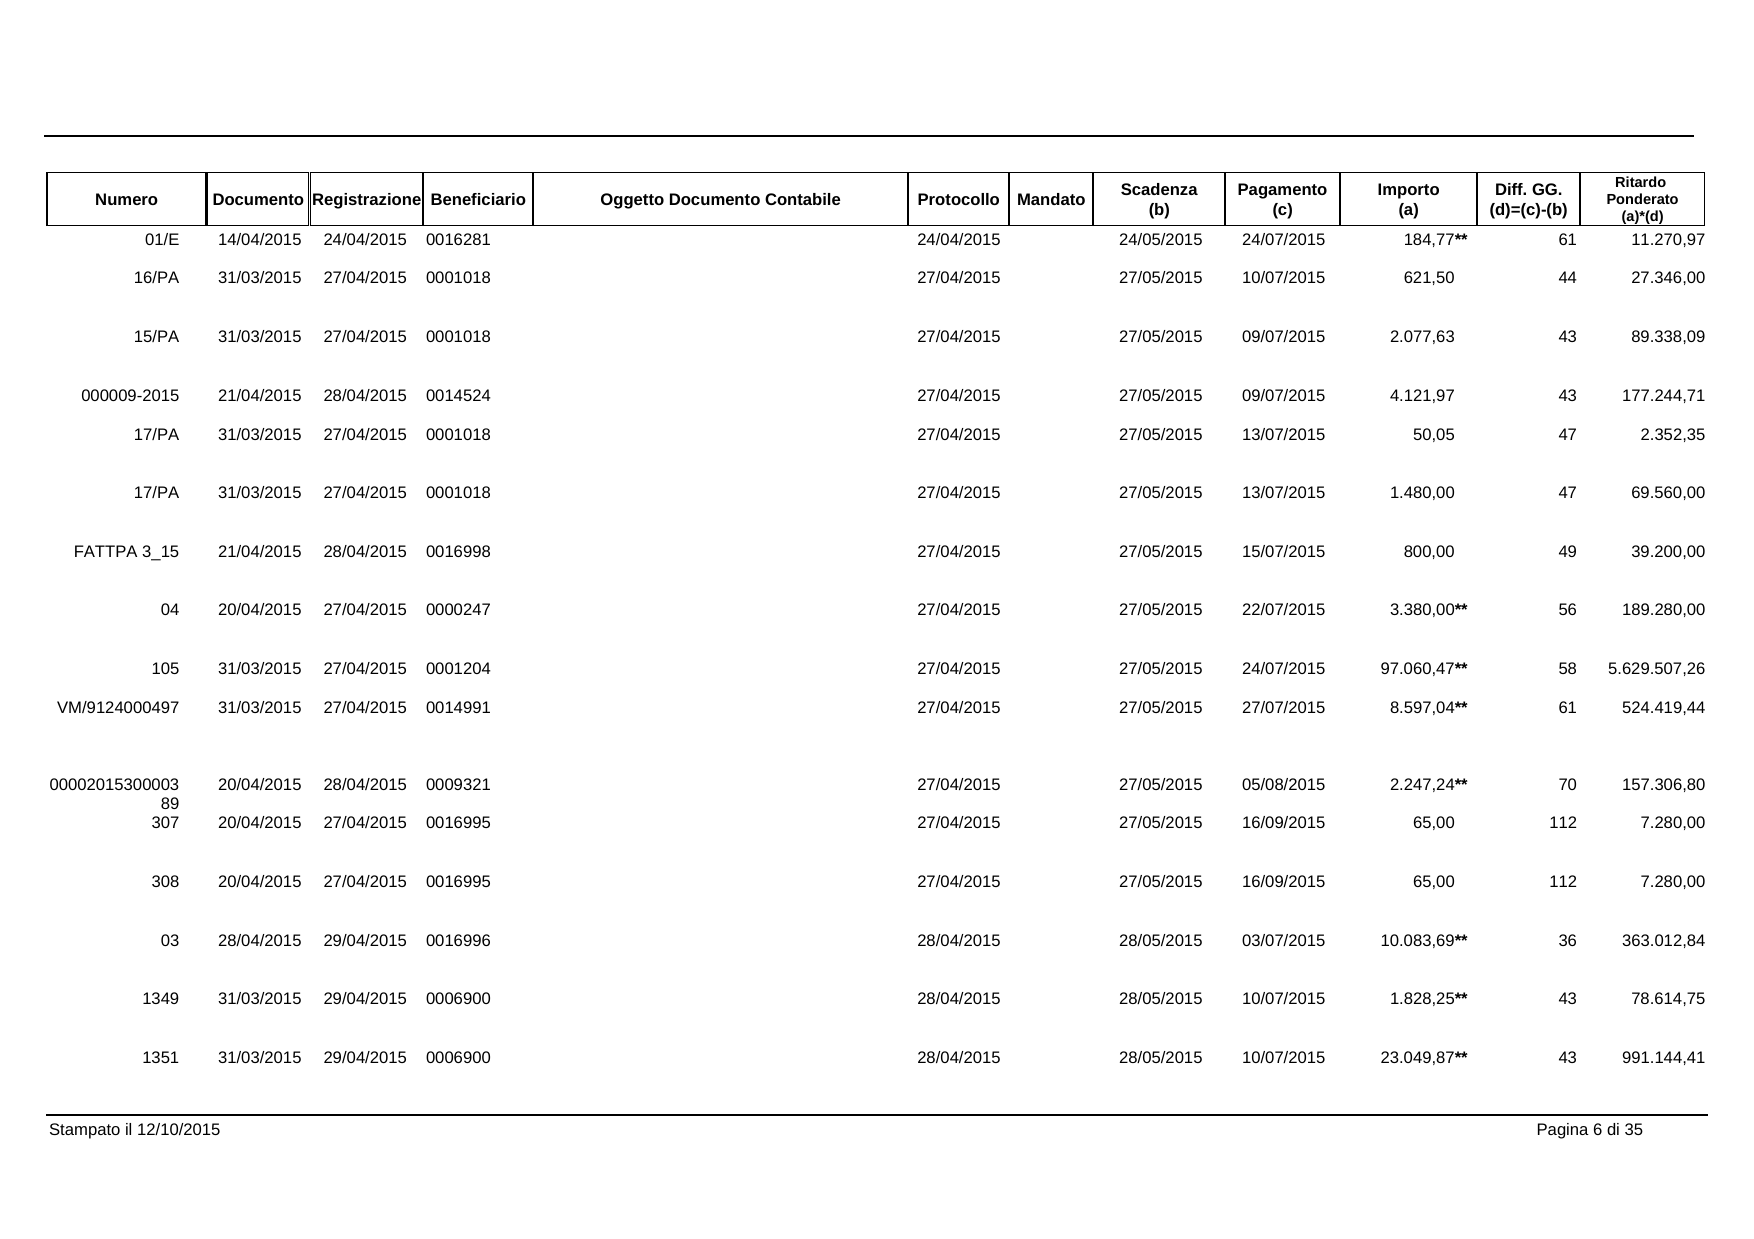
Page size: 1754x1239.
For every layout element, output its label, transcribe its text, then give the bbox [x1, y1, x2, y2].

table_cell [426, 836, 531, 869]
table_cell [1099, 797, 1222, 810]
table_cell [0, 659, 44, 681]
table_cell [310, 953, 316, 986]
table_cell [1073, 774, 1096, 797]
table_cell [1483, 408, 1577, 421]
table_cell [209, 1103, 309, 1114]
table_cell [1698, 894, 1705, 927]
table_cell [1582, 408, 1643, 421]
table_cell [873, 600, 890, 623]
table_cell [1483, 291, 1577, 324]
table_cell [1228, 252, 1252, 265]
table_cell [1643, 1070, 1694, 1103]
table_cell [209, 506, 309, 538]
table_cell [1708, 698, 1753, 720]
table_cell [1252, 681, 1340, 695]
table_cell [209, 953, 309, 986]
table_cell [1708, 774, 1753, 797]
table_cell [1228, 1011, 1252, 1044]
table_cell [179, 872, 206, 894]
table_cell Registrazione [311, 173, 422, 225]
table_cell [1708, 720, 1753, 771]
table_cell [536, 408, 873, 421]
table_cell [1483, 797, 1577, 810]
table_cell [1252, 349, 1340, 382]
table_cell [536, 483, 873, 506]
table_cell [0, 930, 44, 953]
table_cell [873, 953, 890, 986]
table_cell [873, 1103, 890, 1114]
table_cell [1483, 623, 1577, 656]
table_cell [426, 138, 531, 172]
table_cell [1708, 797, 1753, 810]
table_header [381, 0, 414, 49]
table_cell [1483, 349, 1577, 382]
table_cell 0001018 [426, 327, 531, 349]
table_cell [1345, 953, 1454, 986]
table_cell [426, 506, 531, 538]
table_cell [0, 953, 44, 986]
table_cell [1582, 1103, 1643, 1114]
table_cell 27.346,00 [1582, 268, 1705, 291]
table_cell 27/04/2015 [908, 600, 1009, 623]
table_cell 43 [1483, 327, 1577, 349]
table_cell [1099, 836, 1222, 869]
table_cell [1582, 894, 1643, 927]
table_cell [1708, 268, 1753, 291]
table_cell Protocollo [909, 173, 1008, 225]
table_cell [536, 953, 873, 986]
table_cell 29/04/2015 [316, 930, 414, 953]
table_cell [1099, 291, 1222, 324]
table_header [1075, 0, 1093, 49]
table_cell 28/04/2015 [908, 1048, 1009, 1070]
table_cell 0016281 [426, 229, 531, 252]
table_cell [426, 252, 531, 265]
table_cell [310, 600, 316, 623]
table_cell [1708, 872, 1753, 894]
table_header [1345, 0, 1454, 49]
table_cell [179, 1048, 206, 1070]
table_cell [1075, 564, 1093, 597]
table_cell 14/04/2015 [209, 229, 309, 252]
table_cell [890, 894, 908, 927]
table_cell [414, 483, 423, 506]
table_cell [873, 872, 890, 894]
table_cell [1643, 894, 1694, 927]
table_cell [1698, 291, 1705, 324]
table_cell 24/07/2015 [1228, 659, 1340, 681]
table_cell [0, 447, 44, 480]
table_cell 58 [1483, 659, 1577, 681]
table_cell 0001018 [426, 425, 531, 447]
table_cell 27/04/2015 [316, 327, 414, 349]
table_cell [873, 813, 890, 836]
table_header [209, 0, 309, 49]
table_cell [536, 681, 873, 695]
table_cell [414, 659, 423, 681]
table_cell [1345, 836, 1454, 869]
table_cell [146, 564, 179, 597]
table_cell 1.480,00 [1342, 483, 1454, 506]
table_cell 0016995 [426, 813, 531, 836]
table_cell [1483, 138, 1577, 172]
table_cell [1228, 1103, 1252, 1114]
table_cell 78.614,75 [1582, 989, 1705, 1011]
table_cell [0, 1011, 44, 1044]
table_cell [1643, 1120, 1694, 1148]
table_cell 1349 [49, 989, 179, 1011]
table_cell [1455, 252, 1477, 265]
table_cell [426, 349, 531, 382]
table_cell [0, 268, 44, 291]
table_header [146, 0, 179, 49]
table_cell [873, 698, 890, 720]
table_cell [1483, 1103, 1577, 1114]
table_cell [310, 542, 316, 564]
table_cell [1698, 1103, 1705, 1114]
table_cell 17/PA [49, 425, 179, 447]
table_cell 5.629.507,26 [1582, 659, 1705, 681]
table_cell [426, 291, 531, 324]
table_cell 2.247,24 [1342, 774, 1454, 797]
table_header [1252, 0, 1340, 49]
table_cell Documento [208, 173, 308, 225]
table_cell 27/05/2015 [1099, 327, 1222, 349]
table_cell [0, 138, 44, 172]
table_cell 39.200,00 [1582, 542, 1705, 564]
table_cell [310, 1011, 316, 1044]
table_cell 16/09/2015 [1228, 872, 1340, 894]
table_cell 09/07/2015 [1228, 385, 1340, 408]
table_cell [1483, 447, 1577, 480]
table_cell [890, 385, 908, 408]
table_cell [1708, 953, 1753, 986]
table_cell [414, 797, 423, 810]
table_cell 112 [1483, 813, 1577, 836]
table_cell [1708, 172, 1753, 226]
table_cell [1228, 953, 1252, 986]
table_cell [1708, 1103, 1753, 1115]
table_cell [1698, 1070, 1705, 1103]
table_cell [1698, 1011, 1705, 1044]
table_cell [1698, 506, 1705, 538]
table_cell [890, 138, 908, 172]
table_cell [873, 774, 890, 797]
table_cell [146, 138, 179, 172]
table_header [179, 0, 206, 49]
table_header [1582, 0, 1643, 49]
table_cell 31/03/2015 [209, 483, 309, 506]
table_cell [319, 1103, 381, 1114]
table_cell [1345, 894, 1454, 927]
table_cell [1073, 229, 1096, 252]
table_cell 27/04/2015 [908, 774, 1009, 797]
table_cell [1228, 836, 1252, 869]
table_cell [873, 564, 890, 597]
table_cell 13/07/2015 [1228, 425, 1340, 447]
table_cell 27/05/2015 [1099, 813, 1222, 836]
table_cell [414, 930, 423, 953]
table_cell [873, 291, 890, 324]
table_header [890, 0, 908, 49]
table_cell [179, 720, 206, 771]
table_cell [1099, 1103, 1222, 1114]
table_cell [1483, 564, 1577, 597]
table_cell [414, 252, 423, 265]
table_cell [0, 425, 44, 447]
table_cell [179, 659, 206, 681]
table_cell [1012, 506, 1072, 538]
table_cell [0, 252, 44, 265]
table_cell [1228, 894, 1252, 927]
table_cell [1075, 408, 1093, 421]
table_cell [873, 1070, 890, 1103]
table_cell [1643, 1103, 1694, 1114]
table_cell [310, 989, 316, 1011]
table_cell [1075, 836, 1093, 869]
table_cell [319, 564, 381, 597]
table_cell [536, 600, 873, 623]
table_cell [49, 1011, 138, 1044]
table_cell [1455, 681, 1477, 695]
table_cell [1099, 681, 1222, 695]
table_cell [179, 291, 206, 324]
table_cell ** [1455, 229, 1479, 252]
table_cell [146, 1070, 179, 1103]
table_cell 27/04/2015 [316, 813, 414, 836]
table_header [1708, 0, 1753, 49]
table_cell [381, 623, 414, 656]
table_cell [1099, 1070, 1222, 1103]
table_cell [536, 836, 873, 869]
table_cell [1228, 138, 1252, 172]
table_cell 29/04/2015 [316, 989, 414, 1011]
table_cell [414, 894, 423, 927]
table_cell [1643, 953, 1694, 986]
table_cell [873, 542, 890, 564]
table_cell [1455, 447, 1477, 480]
table_cell [0, 506, 44, 538]
table_cell [1345, 1070, 1454, 1103]
table_cell [179, 564, 206, 597]
table_cell [1582, 720, 1643, 771]
table_cell [1075, 623, 1093, 656]
table_cell 177.244,71 [1582, 385, 1705, 408]
table_cell [1252, 894, 1340, 927]
table_cell [1228, 349, 1252, 382]
table_cell [0, 96, 44, 126]
table_cell 20/04/2015 [209, 813, 309, 836]
table_cell [0, 327, 44, 349]
table_cell [310, 813, 316, 836]
table_cell [414, 408, 423, 421]
table_cell [414, 1070, 423, 1103]
table_cell [179, 623, 206, 656]
table_cell [890, 327, 908, 349]
table_cell [319, 623, 381, 656]
table_cell [310, 447, 316, 480]
table_cell [1708, 813, 1753, 836]
table_cell 0000247 [426, 600, 531, 623]
table_cell [426, 1103, 531, 1114]
table_cell [1073, 327, 1096, 349]
table_header [536, 0, 873, 49]
table_cell 21/04/2015 [209, 385, 309, 408]
table_cell [179, 1011, 206, 1044]
table_cell 27/05/2015 [1099, 425, 1222, 447]
table_cell [1698, 51, 1705, 90]
table_cell Beneficiario [424, 173, 532, 225]
table_cell [146, 447, 179, 480]
table_cell [1228, 506, 1252, 538]
table_cell [536, 894, 873, 927]
table_cell [209, 252, 309, 265]
table_header [1012, 0, 1072, 49]
table_cell [414, 623, 423, 656]
table_cell [1708, 506, 1753, 538]
table_cell [49, 408, 138, 421]
table_cell [536, 1011, 873, 1044]
table_cell [1698, 564, 1705, 597]
table_cell Scadenza (b) [1094, 173, 1224, 225]
table_cell [179, 953, 206, 986]
table_cell 49 [1483, 542, 1577, 564]
table_cell 0006900 [426, 1048, 531, 1070]
table_cell [536, 698, 873, 720]
table_cell [1345, 252, 1454, 265]
table_cell [873, 447, 890, 480]
table_cell [0, 1103, 44, 1115]
table_cell [1252, 1103, 1340, 1114]
table_cell 22/07/2015 [1228, 600, 1340, 623]
table_cell [873, 425, 890, 447]
table_cell [1708, 126, 1753, 133]
table_cell [0, 408, 44, 421]
table_cell [49, 291, 138, 324]
table_cell [0, 349, 44, 382]
table_cell [536, 872, 873, 894]
table_cell [1698, 252, 1705, 265]
table_cell [1012, 1048, 1072, 1070]
table_cell 27/04/2015 [316, 600, 414, 623]
table_cell [179, 930, 206, 953]
table_cell [1483, 953, 1577, 986]
table_cell [0, 1048, 44, 1070]
table_cell [1075, 138, 1093, 172]
table_cell 0016995 [426, 872, 531, 894]
table_cell [179, 1103, 206, 1114]
table_cell 10.083,69 [1342, 930, 1454, 953]
table_cell [1073, 483, 1096, 506]
table_cell 28/04/2015 [316, 774, 414, 797]
table_cell [1582, 953, 1643, 986]
table_cell [310, 872, 316, 894]
table_cell [1012, 268, 1072, 291]
table_cell [49, 252, 138, 265]
table_cell [1483, 836, 1577, 869]
table_cell 65,00 [1342, 872, 1454, 894]
table_cell [1708, 659, 1753, 681]
table_cell 27/04/2015 [908, 659, 1009, 681]
table_cell [310, 836, 316, 869]
table_cell [1582, 138, 1643, 172]
table_cell [1483, 506, 1577, 538]
table_cell Importo (a) [1341, 173, 1476, 225]
table_cell [1698, 408, 1705, 421]
table_cell [911, 836, 1009, 869]
table_cell 27/05/2015 [1099, 774, 1222, 797]
table_cell 31/03/2015 [209, 425, 309, 447]
table_cell [1099, 894, 1222, 927]
table_cell [890, 1103, 908, 1114]
table_header [0, 0, 44, 49]
table_cell [209, 408, 309, 421]
table_cell [310, 425, 316, 447]
table_cell [1708, 1070, 1753, 1103]
table_cell [1012, 930, 1072, 953]
table_cell [1455, 542, 1479, 564]
table_cell [179, 698, 206, 720]
table_cell 21/04/2015 [209, 542, 309, 564]
table_cell [873, 408, 890, 421]
table_cell [1708, 327, 1753, 349]
table_cell [179, 813, 206, 836]
table_cell [319, 681, 381, 695]
table_cell [381, 408, 414, 421]
table_cell [1252, 408, 1340, 421]
table_cell [49, 623, 138, 656]
table_cell [310, 252, 316, 265]
table_cell [1643, 797, 1694, 810]
table_cell [310, 408, 316, 421]
table_cell [1073, 813, 1096, 836]
table_cell [1099, 349, 1222, 382]
table_cell [873, 623, 890, 656]
table_cell 991.144,41 [1582, 1048, 1705, 1070]
table_cell [209, 836, 309, 869]
table_cell [911, 894, 1009, 927]
table_cell [890, 564, 908, 597]
table_cell [209, 720, 309, 771]
table_cell [1698, 126, 1705, 133]
table_cell [890, 797, 908, 810]
table_cell 13/07/2015 [1228, 483, 1340, 506]
table_cell [414, 447, 423, 480]
table_cell 47 [1483, 483, 1577, 506]
table_cell 04 [49, 600, 179, 623]
table_cell ** [1455, 989, 1479, 1011]
table_cell [1345, 623, 1454, 656]
table_cell 97.060,47 [1342, 659, 1454, 681]
table_cell [381, 1103, 414, 1114]
table_cell [536, 720, 873, 771]
table_cell [1483, 252, 1577, 265]
table_cell [209, 1011, 309, 1044]
table_cell 16/09/2015 [1228, 813, 1340, 836]
table_cell [381, 138, 414, 172]
table_cell [179, 425, 206, 447]
table_cell [1228, 720, 1252, 771]
table_cell [1345, 797, 1454, 810]
table_cell [1455, 1070, 1477, 1103]
table_cell [1228, 564, 1252, 597]
table_cell [319, 836, 381, 869]
table_cell [1708, 408, 1753, 421]
table_cell [310, 698, 316, 720]
table_cell [1708, 229, 1753, 252]
table_cell [1708, 542, 1753, 564]
table_cell [179, 989, 206, 1011]
table_cell [0, 51, 44, 90]
table_cell [1228, 408, 1252, 421]
table_cell 27/05/2015 [1099, 483, 1222, 506]
table_cell [1582, 564, 1643, 597]
table_cell [381, 1120, 1252, 1148]
table_cell [1708, 681, 1753, 695]
table_cell [1643, 447, 1694, 480]
table_cell 0014524 [426, 385, 531, 408]
table_cell [146, 1103, 179, 1114]
table_cell Ritardo Ponderato (a)*(d) [1581, 173, 1704, 225]
table_cell [1075, 681, 1093, 695]
table_cell [319, 349, 381, 382]
table_cell 27/05/2015 [1099, 872, 1222, 894]
table_cell [890, 872, 908, 894]
table_cell [1345, 291, 1454, 324]
table_cell [1228, 623, 1252, 656]
table_cell [1455, 268, 1479, 291]
table_cell Stampato il 12/10/2015 [49, 1120, 319, 1148]
table_cell [209, 623, 309, 656]
table_cell [1073, 542, 1096, 564]
table_cell [1073, 425, 1096, 447]
table_cell [414, 698, 423, 720]
table_header [873, 0, 890, 49]
table_cell [1012, 720, 1072, 771]
table_cell [414, 506, 423, 538]
table_cell 09/07/2015 [1228, 327, 1340, 349]
table_cell [1075, 252, 1093, 265]
table_cell [1073, 989, 1096, 1011]
table_cell [1345, 681, 1454, 695]
table_cell [1099, 138, 1222, 172]
table_cell [0, 1070, 44, 1103]
table_cell ** [1455, 930, 1479, 953]
table_cell [1252, 1120, 1340, 1148]
table_cell 28/04/2015 [316, 385, 414, 408]
table_cell [536, 774, 873, 797]
table_cell [911, 138, 1009, 172]
table_cell [1012, 483, 1072, 506]
table_cell [0, 698, 44, 720]
table_cell [179, 408, 206, 421]
table_cell [1252, 252, 1340, 265]
table_cell [1073, 600, 1096, 623]
table_header [319, 0, 381, 49]
table_cell [1643, 720, 1694, 771]
table_cell 2.352,35 [1582, 425, 1705, 447]
table_cell [319, 138, 381, 172]
table_cell [1345, 506, 1454, 538]
table_cell [49, 953, 138, 986]
table_cell [536, 1103, 873, 1114]
table_cell [890, 989, 908, 1011]
table_cell 27/04/2015 [908, 483, 1009, 506]
table_cell [1012, 1011, 1072, 1044]
table_cell [209, 349, 309, 382]
table_cell [319, 953, 381, 986]
table_cell [0, 720, 44, 771]
table_cell [49, 50, 138, 133]
table_cell 0001018 [426, 268, 531, 291]
table_cell [536, 564, 873, 597]
table_cell 28/05/2015 [1099, 1048, 1222, 1070]
table_cell [1698, 953, 1705, 986]
table_cell [414, 268, 423, 291]
table_cell [1455, 813, 1479, 836]
table_cell [890, 229, 908, 252]
table_cell [310, 797, 316, 810]
table_cell Mandato [1010, 173, 1092, 225]
table_cell [1455, 836, 1477, 869]
table_cell [890, 1070, 908, 1103]
table_cell [1582, 1011, 1643, 1044]
table_cell [381, 564, 414, 597]
table_cell [1099, 1011, 1222, 1044]
table_cell 44 [1483, 268, 1577, 291]
table_cell [1643, 836, 1694, 869]
table_cell [310, 930, 316, 953]
table_cell [1708, 349, 1753, 382]
table_cell [381, 349, 414, 382]
table_cell [209, 681, 309, 695]
table_cell [1012, 349, 1072, 382]
table_cell [1483, 1070, 1577, 1103]
table_cell [1582, 291, 1643, 324]
table_cell [179, 252, 206, 265]
table_cell [890, 1048, 908, 1070]
table_cell 184,77 [1342, 229, 1454, 252]
table_cell [890, 252, 908, 265]
table_cell [1012, 894, 1072, 927]
table_cell [1345, 349, 1454, 382]
table_cell [179, 506, 206, 538]
table_cell [179, 138, 206, 172]
table_cell [536, 291, 873, 324]
table_cell [1012, 408, 1072, 421]
table_cell [1483, 720, 1577, 771]
table_header [310, 0, 316, 49]
table_cell 36 [1483, 930, 1577, 953]
table_cell 3.380,00 [1342, 600, 1454, 623]
table_cell [890, 268, 908, 291]
table_cell [414, 291, 423, 324]
table_cell 03 [49, 930, 179, 953]
table_cell [1012, 229, 1072, 252]
table_cell [890, 506, 908, 538]
table_cell [310, 138, 316, 172]
table_cell [873, 1011, 890, 1044]
table_cell 23.049,87 [1342, 1048, 1454, 1070]
table_cell [536, 542, 873, 564]
table_header [911, 0, 1009, 49]
table_cell [536, 1048, 873, 1070]
table_cell 28/04/2015 [908, 989, 1009, 1011]
table_cell [1708, 1011, 1753, 1044]
table_cell [1455, 797, 1477, 810]
table_header [426, 0, 531, 49]
table_cell [381, 506, 414, 538]
table_header [1698, 0, 1705, 49]
table_cell [0, 542, 44, 564]
table_cell 0009321 [426, 774, 531, 797]
table_cell [426, 720, 531, 771]
table_cell [0, 797, 44, 810]
table_cell [536, 447, 873, 480]
table_cell [536, 229, 873, 252]
table_cell [1099, 447, 1222, 480]
table_cell [1708, 600, 1753, 623]
table_cell 01/E [49, 229, 179, 252]
table_cell 43 [1483, 385, 1577, 408]
table_cell [1012, 989, 1072, 1011]
table_cell 24/04/2015 [316, 229, 414, 252]
table_cell 61 [1483, 698, 1577, 720]
table_cell 11.270,97 [1582, 229, 1705, 252]
table_cell [1252, 797, 1340, 810]
table_cell [310, 720, 316, 771]
table_cell 28/05/2015 [1099, 989, 1222, 1011]
table_cell [49, 506, 138, 538]
table_cell 28/04/2015 [316, 542, 414, 564]
table_cell 0006900 [426, 989, 531, 1011]
table_cell [414, 989, 423, 1011]
table_cell [1455, 425, 1479, 447]
table_cell [873, 349, 890, 382]
table_cell [1345, 720, 1454, 771]
table_cell [179, 268, 206, 291]
table_cell [873, 989, 890, 1011]
table_cell [1708, 96, 1753, 126]
table_cell [179, 542, 206, 564]
table_cell [1075, 1103, 1093, 1114]
table_cell [1708, 425, 1753, 447]
table_cell 15/07/2015 [1228, 542, 1340, 564]
table_cell [381, 1070, 414, 1103]
table_cell [1073, 659, 1096, 681]
table_cell [49, 836, 138, 869]
table_cell [414, 836, 423, 869]
table_cell [1073, 268, 1096, 291]
table_cell [0, 1120, 44, 1148]
table_cell [1708, 989, 1753, 1011]
table_cell 0016998 [426, 542, 531, 564]
table_cell 31/03/2015 [209, 1048, 309, 1070]
table_cell 70 [1483, 774, 1577, 797]
table_cell 27/04/2015 [316, 698, 414, 720]
table_cell Pagamento (c) [1226, 173, 1339, 225]
table_cell [414, 138, 423, 172]
table_cell [209, 291, 309, 324]
table_cell [1582, 681, 1643, 695]
table_cell [536, 268, 873, 291]
table_cell [1455, 1011, 1477, 1044]
table_cell [1708, 1120, 1753, 1148]
table_cell [1483, 894, 1577, 927]
table_cell [1698, 623, 1705, 656]
table_cell [381, 894, 414, 927]
table_cell [49, 349, 138, 382]
table_cell 621,50 [1342, 268, 1454, 291]
table_cell [414, 774, 423, 797]
table_cell [1708, 564, 1753, 597]
table_cell [1582, 623, 1643, 656]
table_cell [179, 327, 206, 349]
table_cell [414, 425, 423, 447]
table_cell 03/07/2015 [1228, 930, 1340, 953]
table_cell [890, 425, 908, 447]
table_cell ** [1455, 600, 1479, 623]
table_cell 20/04/2015 [209, 600, 309, 623]
table_cell [1099, 720, 1222, 771]
table_cell [1073, 872, 1096, 894]
table_header [1228, 0, 1252, 49]
table_cell 112 [1483, 872, 1577, 894]
table_cell [1252, 836, 1340, 869]
table_cell [0, 681, 44, 695]
table_cell [319, 1011, 381, 1044]
table_cell [1012, 542, 1072, 564]
table_cell [536, 659, 873, 681]
table_cell [873, 681, 890, 695]
table_cell 0014991 [426, 698, 531, 720]
table_cell [1698, 349, 1705, 382]
table_cell [414, 1048, 423, 1070]
table_cell [536, 813, 873, 836]
table_cell [146, 252, 179, 265]
table_cell [1252, 447, 1340, 480]
table_cell 157.306,80 [1582, 774, 1705, 797]
table_cell [1075, 349, 1093, 382]
table_cell [0, 836, 44, 869]
table_cell [0, 813, 44, 836]
table_cell [1012, 425, 1072, 447]
table_cell [146, 720, 179, 771]
table_cell [1455, 349, 1477, 382]
table_cell [1582, 349, 1643, 382]
table_cell 28/04/2015 [209, 930, 309, 953]
table_cell [414, 813, 423, 836]
table_cell 31/03/2015 [209, 327, 309, 349]
table_cell [890, 291, 908, 324]
table_cell [319, 797, 381, 810]
table_cell [873, 797, 890, 810]
table_cell [179, 385, 206, 408]
table_cell [1012, 447, 1072, 480]
table_cell [890, 542, 908, 564]
table_cell [1455, 1103, 1477, 1114]
table_cell [1012, 681, 1072, 695]
table_cell 27/04/2015 [908, 698, 1009, 720]
table_cell [873, 138, 890, 172]
table_cell [1012, 138, 1072, 172]
table_cell [1643, 138, 1694, 172]
table_cell [536, 506, 873, 538]
table_cell [873, 930, 890, 953]
table_cell 17/PA [49, 483, 179, 506]
table_cell 363.012,84 [1582, 930, 1705, 953]
table_cell [1252, 506, 1340, 538]
table_cell [426, 953, 531, 986]
table_cell [1012, 1070, 1072, 1103]
table_cell [890, 623, 908, 656]
table_cell [179, 600, 206, 623]
table_cell [911, 506, 1009, 538]
table_cell 61 [1483, 229, 1577, 252]
table_cell [49, 138, 138, 172]
table_cell [536, 930, 873, 953]
table_header [1099, 0, 1222, 49]
table_cell [1075, 720, 1093, 771]
table_cell [0, 229, 44, 252]
table_cell [209, 447, 309, 480]
table_cell [319, 408, 381, 421]
table_cell [890, 349, 908, 382]
table_cell [911, 797, 1009, 810]
table_cell 29/04/2015 [316, 1048, 414, 1070]
table_cell 31/03/2015 [209, 659, 309, 681]
table_cell 27/04/2015 [908, 425, 1009, 447]
table_cell [1582, 797, 1643, 810]
table_header [1643, 0, 1694, 49]
table_cell [911, 291, 1009, 324]
table_cell [310, 681, 316, 695]
table_cell [890, 681, 908, 695]
table_cell [536, 349, 873, 382]
table_cell [1073, 698, 1096, 720]
table_cell [1012, 385, 1072, 408]
table_header [1455, 0, 1477, 49]
table_cell [1643, 408, 1694, 421]
table_cell [414, 720, 423, 771]
table_cell [1345, 1103, 1454, 1114]
table_cell [179, 447, 206, 480]
table_cell 28/04/2015 [908, 930, 1009, 953]
table_cell [319, 1120, 381, 1148]
table_cell [1708, 836, 1753, 869]
table_cell [1698, 720, 1705, 771]
table_cell [146, 953, 179, 986]
table_cell [536, 138, 873, 172]
table_cell [414, 385, 423, 408]
table_cell [1012, 327, 1072, 349]
table_cell [0, 564, 44, 597]
table_cell [1455, 872, 1479, 894]
table_cell 27/04/2015 [316, 659, 414, 681]
table_cell [381, 720, 414, 771]
table_cell [873, 1048, 890, 1070]
table_cell [1582, 447, 1643, 480]
table_cell [873, 836, 890, 869]
table_cell [49, 894, 138, 927]
table_cell [1582, 836, 1643, 869]
table_cell 15/PA [49, 327, 179, 349]
table_cell [146, 506, 179, 538]
table_cell [1345, 138, 1454, 172]
table_cell 43 [1483, 1048, 1577, 1070]
table_cell 43 [1483, 989, 1577, 1011]
table_cell FATTPA 3_15 [49, 542, 179, 564]
table_cell [209, 894, 309, 927]
table_cell [911, 408, 1009, 421]
table_cell [1099, 408, 1222, 421]
table_cell [890, 953, 908, 986]
table_cell ** [1455, 698, 1479, 720]
table_cell [1698, 96, 1705, 126]
table_cell [1582, 506, 1643, 538]
table_cell [310, 564, 316, 597]
table_cell [1228, 681, 1252, 695]
table_cell [1012, 953, 1072, 986]
table_cell [381, 291, 414, 324]
table_cell [536, 623, 873, 656]
table_cell 31/03/2015 [209, 268, 309, 291]
table_cell [873, 720, 890, 771]
table_cell 05/08/2015 [1228, 774, 1340, 797]
table_header [414, 0, 423, 49]
table_cell [890, 1011, 908, 1044]
table_cell [1345, 1011, 1454, 1044]
table_cell [414, 681, 423, 695]
table_cell [49, 1103, 138, 1114]
table_cell [536, 385, 873, 408]
table_cell [1073, 385, 1096, 408]
table_cell 20/04/2015 [209, 774, 309, 797]
table_cell [911, 1070, 1009, 1103]
table_cell [1252, 564, 1340, 597]
table_cell [536, 252, 873, 265]
table_cell [426, 797, 531, 810]
table_cell [1012, 813, 1072, 836]
table_cell [1075, 447, 1093, 480]
table_cell [1012, 872, 1072, 894]
table_cell Oggetto Documento Contabile [534, 173, 907, 225]
table_cell 24/05/2015 [1099, 229, 1222, 252]
table_cell 27/04/2015 [908, 542, 1009, 564]
table_cell [310, 1048, 316, 1070]
table_cell [890, 600, 908, 623]
table_cell [310, 385, 316, 408]
table_cell [426, 623, 531, 656]
table_cell [1228, 1070, 1252, 1103]
table_cell [1099, 506, 1222, 538]
table_cell [310, 506, 316, 538]
table_cell 31/03/2015 [209, 698, 309, 720]
table_cell [1345, 408, 1454, 421]
table_cell 27/04/2015 [316, 872, 414, 894]
table_cell [1252, 1070, 1340, 1103]
table_cell [426, 564, 531, 597]
table_cell 27/05/2015 [1099, 385, 1222, 408]
table_cell [310, 268, 316, 291]
table_cell [1708, 483, 1753, 506]
table_cell [0, 623, 44, 656]
table_cell 27/04/2015 [908, 327, 1009, 349]
table_cell [414, 327, 423, 349]
table_cell 307 [49, 813, 179, 836]
table_cell [1483, 1011, 1577, 1044]
table_cell [1698, 447, 1705, 480]
table_cell [890, 698, 908, 720]
table_cell [414, 564, 423, 597]
table_cell 27/04/2015 [316, 268, 414, 291]
table_cell 27/07/2015 [1228, 698, 1340, 720]
table_cell 27/05/2015 [1099, 698, 1222, 720]
table_cell [146, 836, 179, 869]
table_cell [1099, 953, 1222, 986]
table_cell 24/04/2015 [908, 229, 1009, 252]
table_cell [1643, 623, 1694, 656]
table_cell [873, 483, 890, 506]
table_cell 000009-2015 [49, 385, 179, 408]
table_cell 0016996 [426, 930, 531, 953]
table_cell [1075, 291, 1093, 324]
table_cell 4.121,97 [1342, 385, 1454, 408]
table_cell 2.077,63 [1342, 327, 1454, 349]
table_cell [0, 894, 44, 927]
table_cell [1252, 291, 1340, 324]
table_cell [1708, 894, 1753, 927]
table_cell [1455, 623, 1477, 656]
table_cell 27/04/2015 [908, 813, 1009, 836]
table_cell [1455, 138, 1477, 172]
table_cell [1708, 385, 1753, 408]
table_cell [1252, 623, 1340, 656]
table_cell [319, 506, 381, 538]
table_cell [911, 953, 1009, 986]
table_cell [414, 229, 423, 252]
table_cell [1252, 138, 1340, 172]
table_header [49, 0, 138, 49]
table_cell [319, 447, 381, 480]
table_cell [310, 327, 316, 349]
table_cell [1012, 252, 1072, 265]
table_cell [873, 385, 890, 408]
table_cell [1012, 623, 1072, 656]
table_cell 27/05/2015 [1099, 600, 1222, 623]
table_cell 524.419,44 [1582, 698, 1705, 720]
table_cell 0001018 [426, 483, 531, 506]
table_cell [1455, 291, 1477, 324]
table_cell [319, 894, 381, 927]
table_cell [414, 349, 423, 382]
table_cell [890, 774, 908, 797]
table_cell [1252, 720, 1340, 771]
table_cell [319, 291, 381, 324]
table_cell [1012, 659, 1072, 681]
table_cell [414, 1103, 423, 1114]
table_cell [414, 872, 423, 894]
table_cell [0, 989, 44, 1011]
table_cell [1012, 836, 1072, 869]
table_cell [319, 252, 381, 265]
table_cell [1012, 1103, 1072, 1114]
table_cell [1708, 623, 1753, 656]
table_cell [1099, 623, 1222, 656]
table_cell [310, 894, 316, 927]
table_cell [1228, 291, 1252, 324]
table_cell [873, 229, 890, 252]
table_cell 800,00 [1342, 542, 1454, 564]
table_cell [0, 291, 44, 324]
table_cell [890, 483, 908, 506]
table_cell [310, 659, 316, 681]
table_cell [1455, 483, 1479, 506]
table_cell [873, 894, 890, 927]
table_cell [310, 774, 316, 797]
table_cell [381, 953, 414, 986]
table_cell 0000201530000389 [49, 774, 179, 810]
table_cell [1228, 447, 1252, 480]
table_cell VM/9124000497 [49, 698, 179, 720]
table_cell [873, 268, 890, 291]
table_cell [911, 623, 1009, 656]
table_cell [1582, 1070, 1643, 1103]
table_cell [1455, 720, 1477, 771]
table_cell [426, 1011, 531, 1044]
table_cell [536, 797, 873, 810]
table_cell [1073, 930, 1096, 953]
table_cell 24/07/2015 [1228, 229, 1340, 252]
table_cell [1643, 349, 1694, 382]
table_cell [381, 836, 414, 869]
table_cell [49, 447, 138, 480]
table_cell 27/04/2015 [908, 872, 1009, 894]
table_cell [890, 720, 908, 771]
table_cell [1073, 1048, 1096, 1070]
table_cell [1345, 564, 1454, 597]
table_cell [1455, 327, 1479, 349]
table_cell [179, 1070, 206, 1103]
table_cell 27/05/2015 [1099, 659, 1222, 681]
table_cell [1643, 681, 1694, 695]
table_cell [873, 327, 890, 349]
table_cell [1643, 564, 1694, 597]
table_cell [381, 797, 414, 810]
table_cell 10/07/2015 [1228, 268, 1340, 291]
table_cell [1643, 291, 1694, 324]
table_cell [49, 564, 138, 597]
table_cell [1099, 564, 1222, 597]
table_cell [890, 447, 908, 480]
table_cell [141, 50, 1698, 133]
table_cell [146, 291, 179, 324]
table_cell ** [1455, 659, 1479, 681]
table_cell Pagina 6 di 35 [1345, 1120, 1643, 1148]
table_cell [911, 681, 1009, 695]
table_cell 16/PA [49, 268, 179, 291]
table_cell [209, 138, 309, 172]
table_cell [890, 659, 908, 681]
table_cell [1643, 1011, 1694, 1044]
table_cell [1012, 698, 1072, 720]
table_cell [0, 385, 44, 408]
table_cell [1228, 797, 1252, 810]
table_cell [310, 623, 316, 656]
table_cell [49, 1070, 138, 1103]
table_cell 56 [1483, 600, 1577, 623]
table_cell [1075, 894, 1093, 927]
table_cell 10/07/2015 [1228, 1048, 1340, 1070]
table_cell [873, 659, 890, 681]
table_cell [1483, 681, 1577, 695]
table_cell [381, 252, 414, 265]
table_cell [890, 930, 908, 953]
table_cell [1012, 564, 1072, 597]
table_cell [179, 836, 206, 869]
table_cell [890, 408, 908, 421]
table_cell [310, 349, 316, 382]
table_cell [1708, 252, 1753, 265]
table_cell [426, 447, 531, 480]
table_cell 7.280,00 [1582, 813, 1705, 836]
table_cell [1455, 408, 1477, 421]
table_cell [179, 349, 206, 382]
table_cell 27/05/2015 [1099, 268, 1222, 291]
table_cell [414, 600, 423, 623]
table_cell [310, 291, 316, 324]
table_cell [1012, 797, 1072, 810]
table_cell 10/07/2015 [1228, 989, 1340, 1011]
table_cell [1075, 797, 1093, 810]
table_cell [1012, 600, 1072, 623]
table_cell [1252, 953, 1340, 986]
table_cell [146, 894, 179, 927]
table_cell [209, 797, 309, 810]
table_cell [209, 564, 309, 597]
table_cell [1708, 51, 1753, 90]
table_cell [1582, 252, 1643, 265]
table_cell [1643, 506, 1694, 538]
table_cell 7.280,00 [1582, 872, 1705, 894]
table_cell 1351 [49, 1048, 179, 1070]
table_cell 89.338,09 [1582, 327, 1705, 349]
table_cell 27/04/2015 [316, 483, 414, 506]
table_cell [146, 623, 179, 656]
table_cell 27/04/2015 [316, 425, 414, 447]
table_cell [49, 720, 138, 771]
table_cell [1075, 506, 1093, 538]
table_cell [1012, 291, 1072, 324]
table_cell 20/04/2015 [209, 872, 309, 894]
table_cell [1252, 1011, 1340, 1044]
table_cell [310, 229, 316, 252]
table_cell [1455, 506, 1477, 538]
table_cell [209, 1070, 309, 1103]
table_cell 50,05 [1342, 425, 1454, 447]
table_cell [426, 681, 531, 695]
table_cell [414, 953, 423, 986]
table_cell 105 [49, 659, 179, 681]
table_cell [319, 720, 381, 771]
table_cell [1012, 774, 1072, 797]
table_header [1483, 0, 1577, 49]
table_cell [0, 600, 44, 623]
table_cell [49, 681, 138, 695]
table_cell [1455, 564, 1477, 597]
table_cell [381, 681, 414, 695]
table_cell 27/04/2015 [908, 385, 1009, 408]
table_cell [911, 447, 1009, 480]
table_cell [381, 1011, 414, 1044]
table_cell [911, 720, 1009, 771]
table_cell [890, 813, 908, 836]
table_cell 8.597,04 [1342, 698, 1454, 720]
table_cell [1455, 894, 1477, 927]
table_cell [911, 349, 1009, 382]
table_cell [310, 483, 316, 506]
table_cell [1698, 681, 1705, 695]
table_cell ** [1455, 1048, 1479, 1070]
table_cell 27/04/2015 [908, 268, 1009, 291]
table_cell [0, 172, 44, 226]
table_cell [310, 1103, 316, 1114]
table_cell [1698, 138, 1705, 172]
table_cell [911, 564, 1009, 597]
table_cell [0, 483, 44, 506]
table_cell 65,00 [1342, 813, 1454, 836]
table_cell [426, 894, 531, 927]
table_cell [179, 229, 206, 252]
table_cell [179, 894, 206, 927]
table_cell 189.280,00 [1582, 600, 1705, 623]
table_cell 31/03/2015 [209, 989, 309, 1011]
table_cell [310, 1070, 316, 1103]
table_cell [0, 774, 44, 797]
table_cell [1075, 1070, 1093, 1103]
table_cell [1698, 797, 1705, 810]
table_cell [426, 408, 531, 421]
table_cell [873, 506, 890, 538]
table_cell [179, 483, 206, 506]
table_cell [873, 252, 890, 265]
table_cell 308 [49, 872, 179, 894]
table_cell [1708, 1048, 1753, 1070]
table_cell [911, 1103, 1009, 1114]
table_cell [179, 774, 206, 797]
table_cell [179, 797, 206, 810]
table_cell 28/05/2015 [1099, 930, 1222, 953]
table_cell [536, 425, 873, 447]
table_cell [179, 681, 206, 695]
table_cell [0, 126, 44, 133]
table_cell Diff. GG. (d)=(c)-(b) [1478, 173, 1579, 225]
table_cell [146, 1011, 179, 1044]
table_cell [1455, 953, 1477, 986]
table_cell [146, 349, 179, 382]
table_cell [414, 1011, 423, 1044]
table_cell [536, 327, 873, 349]
table_cell [1708, 930, 1753, 953]
table_cell 47 [1483, 425, 1577, 447]
table_cell 1.828,25 [1342, 989, 1454, 1011]
table_cell 27/05/2015 [1099, 542, 1222, 564]
table_cell [381, 447, 414, 480]
table_cell [1075, 1011, 1093, 1044]
table_cell [1643, 252, 1694, 265]
table_cell [911, 1011, 1009, 1044]
table_cell [890, 836, 908, 869]
table_cell [1345, 447, 1454, 480]
table_cell [1455, 385, 1479, 408]
table_cell [319, 1070, 381, 1103]
table_cell [1698, 836, 1705, 869]
table_cell [426, 1070, 531, 1103]
table_cell 69.560,00 [1582, 483, 1705, 506]
table_cell [1099, 252, 1222, 265]
table_cell [1708, 291, 1753, 324]
table_cell [536, 1070, 873, 1103]
table_cell [1075, 953, 1093, 986]
table_cell [536, 989, 873, 1011]
table_cell [1708, 447, 1753, 480]
table_cell [911, 252, 1009, 265]
table_cell [1698, 1120, 1705, 1148]
table_cell [1708, 138, 1753, 172]
table_cell [146, 681, 179, 695]
table_cell [0, 872, 44, 894]
table_cell [146, 408, 179, 421]
table_cell ** [1455, 774, 1479, 797]
table_cell 0001204 [426, 659, 531, 681]
table_cell [414, 542, 423, 564]
table_cell Numero [48, 173, 205, 225]
